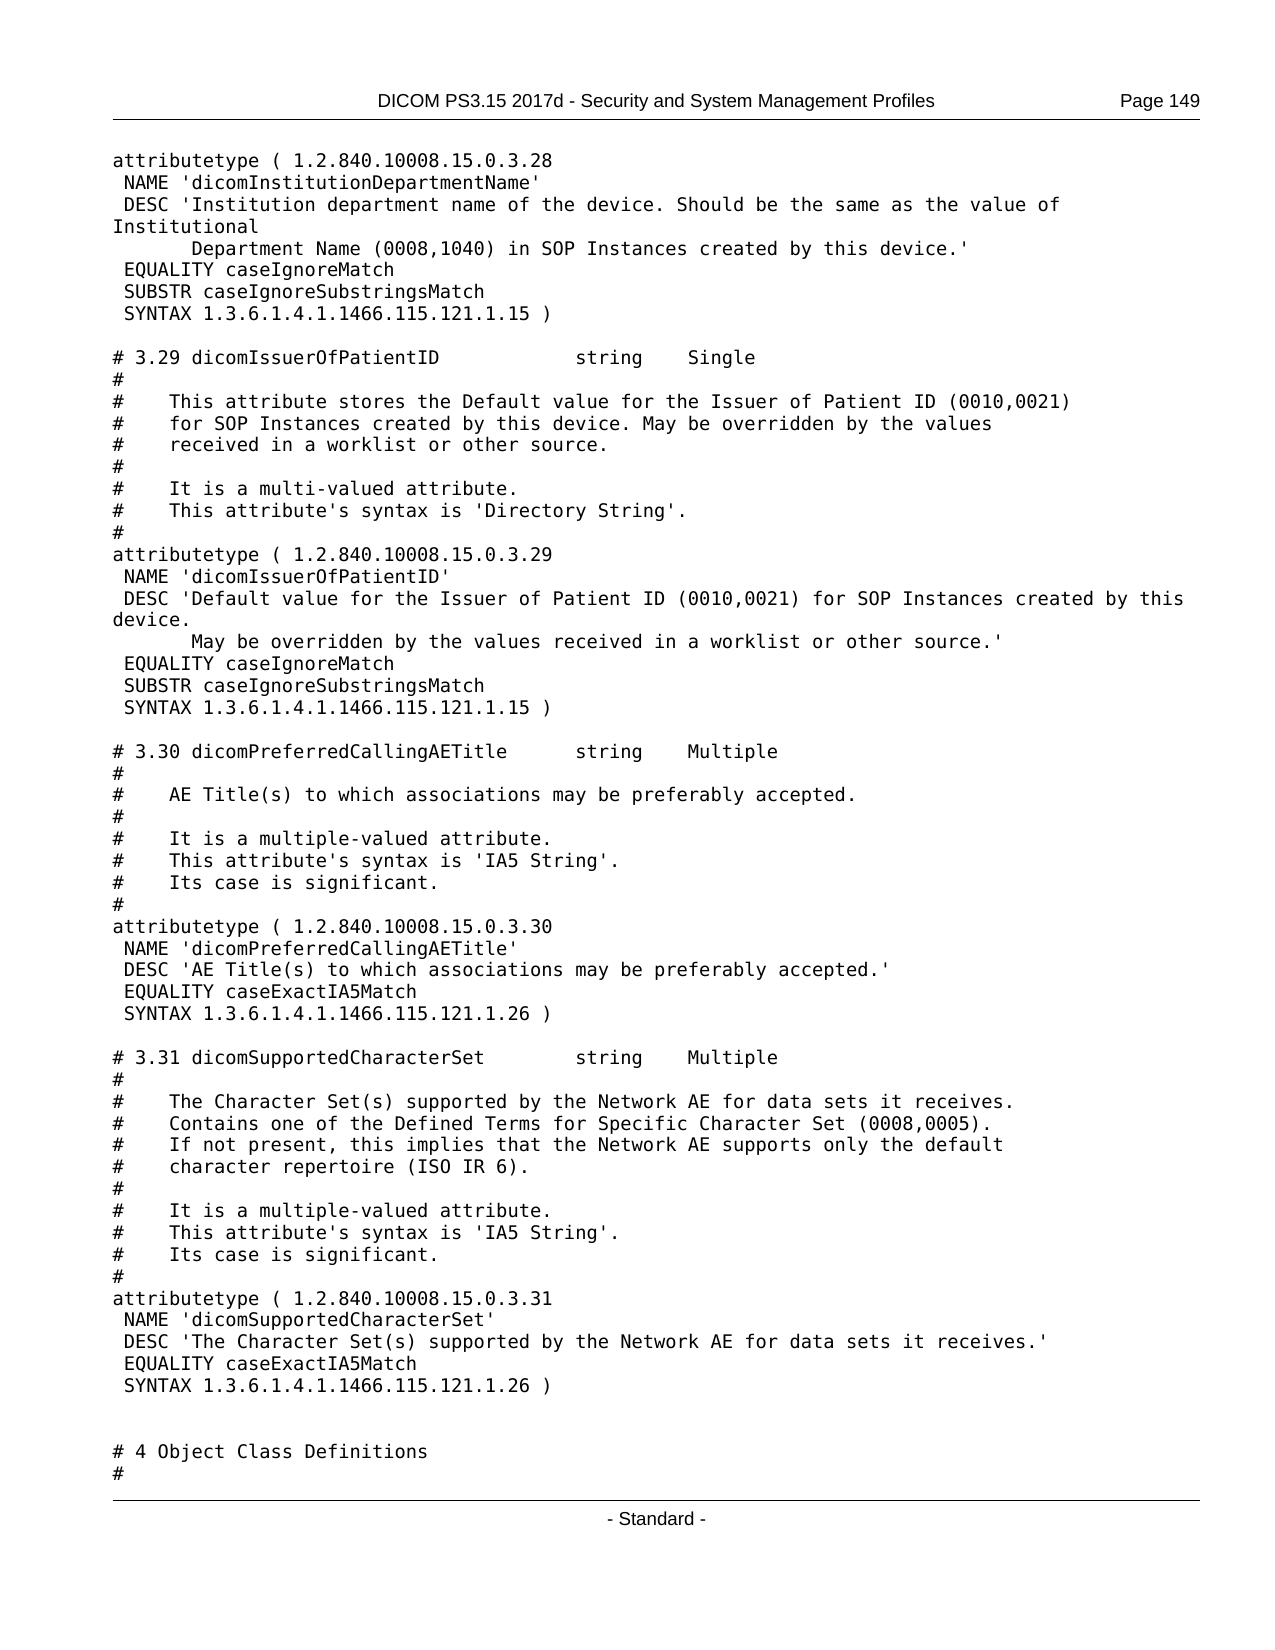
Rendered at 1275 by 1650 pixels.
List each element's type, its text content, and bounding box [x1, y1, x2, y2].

text attributetype ( 1.2.840.10008.15.0.3.28 NAME 'dicomInstitutionDepartmentName' DESC 'Institution department name of the device. Should be the same as the value of Institutional Department Name (0008,1040) in SOP Instances created by this device.' EQUALITY caseIgnoreMatch SUBSTR caseIgnoreSubstringsMatch SYNTAX 1.3.6.1.4.1.1466.115.121.1.15 ) # 3.29 dicomIssuerOfPatientID string Single # # This attribute stores the Default value for the Issuer of Patient ID (0010,0021) # for SOP Instances created by this device. May be overridden by the values # received in a worklist or other source. # # It is a multi-valued attribute. # This attribute's syntax is 'Directory String'. # attributetype ( 1.2.840.10008.15.0.3.29 NAME 'dicomIssuerOfPatientID' DESC 'Default value for the Issuer of Patient ID (0010,0021) for SOP Instances created by this device. May be overridden by the values received in a worklist or other source.' EQUALITY caseIgnoreMatch SUBSTR caseIgnoreSubstringsMatch SYNTAX 1.3.6.1.4.1.1466.115.121.1.15 ) # 3.30 dicomPreferredCallingAETitle string Multiple # # AE Title(s) to which associations may be preferably accepted. # # It is a multiple-valued attribute. # This attribute's syntax is 'IA5 String'. # Its case is significant. # attributetype ( 1.2.840.10008.15.0.3.30 NAME 'dicomPreferredCallingAETitle' DESC 'AE Title(s) to which associations may be preferably accepted.' EQUALITY caseExactIA5Match SYNTAX 1.3.6.1.4.1.1466.115.121.1.26 ) # 3.31 dicomSupportedCharacterSet string Multiple # # The Character Set(s) supported by the Network AE for data sets it receives. # Contains one of the Defined Terms for Specific Character Set (0008,0005). # If not present, this implies that the Network AE supports only the default # character repertoire (ISO IR 6). # # It is a multiple-valued attribute. # This attribute's syntax is 'IA5 String'. # Its case is significant. # attributetype ( 1.2.840.10008.15.0.3.31 NAME 'dicomSupportedCharacterSet' DESC 'The Character Set(s) supported by the Network AE for data sets it receives.' EQUALITY caseExactIA5Match SYNTAX 1.3.6.1.4.1.1466.115.121.1.26 ) # 4 Object Class Definitions # [112, 150, 1200, 1484]
